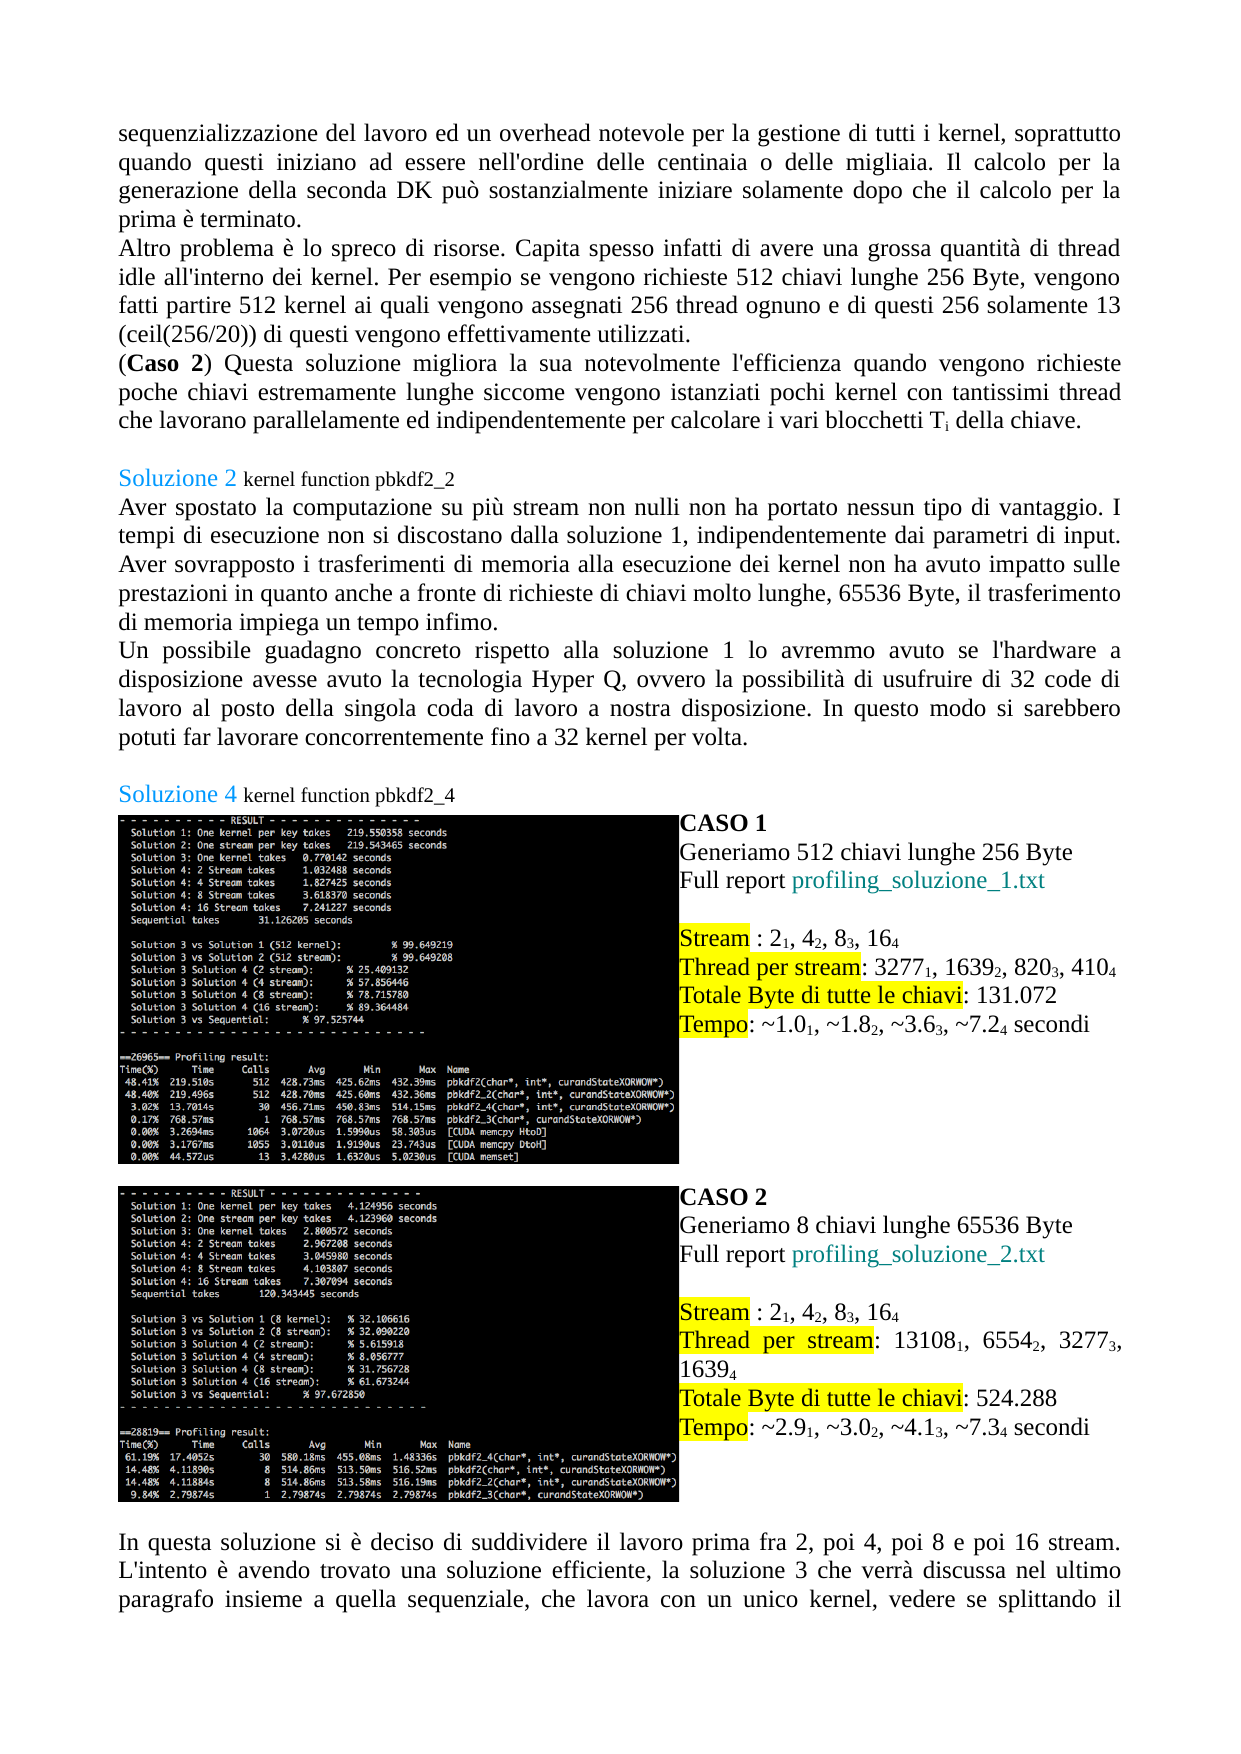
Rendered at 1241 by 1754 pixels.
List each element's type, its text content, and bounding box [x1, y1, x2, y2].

text Thread per stream: 32771, 16392, 8203, 4104 [680, 952, 1122, 981]
text Altro problema è lo spreco di risorse. Capita spesso infatti di avere una grossa quantità di thread idle all'interno dei kernel. Per esempio se vengono richieste 512 chiavi lunghe 256 Byte, vengono fatti partire 512 kernel ai quali vengono assegnati 256 thread ognuno e di questi 256 solamente 13 (ceil(256/20)) di questi vengono effettivamente utilizzati. [118, 233, 1122, 348]
text Un possibile guadagno concreto rispetto alla soluzione 1 lo avremmo avuto se l'hardware a disposizione avesse avuto la tecnologia Hyper Q, ovvero la possibilità di usufruire di 32 code di lavoro al posto della singola coda di lavoro a nostra disposizione. In questo modo si sarebbero potuti far lavorare concorrentemente fino a 32 kernel per volta. [118, 636, 1122, 751]
text Full report profiling_soluzione_2.txt [680, 1239, 1122, 1268]
text Generiamo 8 chiavi lunghe 65536 Byte [680, 1211, 1122, 1239]
text CASO 2 [118, 1182, 1122, 1211]
text Thread per stream: 131081, 65542, 32773, 16394 [680, 1326, 1122, 1383]
text (Caso 2) Questa soluzione migliora la sua notevolmente l'efficienza quando vengono richieste poche chiavi estremamente lunghe siccome vengono istanziati pochi kernel con tantissimi thread che lavorano parallelamente ed indipendentemente per calcolare i vari blocchetti Ti della chiave. [118, 348, 1122, 434]
text Soluzione 4 kernel function pbkdf2_4 [118, 779, 1122, 808]
text Stream : 21, 42, 83, 164 [680, 1297, 1122, 1326]
text Stream : 21, 42, 83, 164 [680, 923, 1122, 952]
text Soluzione 2 kernel function pbkdf2_2 [118, 463, 1122, 492]
text Full report profiling_soluzione_1.txt [680, 866, 1122, 894]
text Tempo: ~2.91, ~3.02, ~4.13, ~7.34 secondi [680, 1412, 1122, 1441]
text Aver spostato la computazione su più stream non nulli non ha portato nessun tipo di vantaggio. I tempi di esecuzione non si discostano dalla soluzione 1, indipendentemente dai parametri di input. Aver sovrapposto i trasferimenti di memoria alla esecuzione dei kernel non ha avuto impatto sulle prestazioni in quanto anche a fronte di richieste di chiavi molto lunghe, 65536 Byte, il trasferimento di memoria impiega un tempo infimo. [118, 492, 1122, 636]
text CASO 1 [118, 808, 1122, 837]
text In questa soluzione si è deciso di suddividere il lavoro prima fra 2, poi 4, poi 8 e poi 16 stream. L'intento è avendo trovato una soluzione efficiente, la soluzione 3 che verrà discussa nel ultimo paragrafo insieme a quella sequenziale, che lavora con un unico kernel, vedere se splittando il [118, 1527, 1122, 1613]
text sequenzializzazione del lavoro ed un overhead notevole per la gestione di tutti i kernel, soprattutto quando questi iniziano ad essere nell'ordine delle centinaia o delle migliaia. Il calcolo per la generazione della seconda DK può sostanzialmente iniziare solamente dopo che il calcolo per la prima è terminato. [118, 118, 1122, 233]
picture [118, 1186, 680, 1502]
text Tempo: ~1.01, ~1.82, ~3.63, ~7.24 secondi [680, 1009, 1122, 1038]
text Totale Byte di tutte le chiavi: 131.072 [680, 981, 1122, 1009]
picture [118, 815, 680, 1164]
text Generiamo 512 chiavi lunghe 256 Byte [680, 837, 1122, 866]
text Totale Byte di tutte le chiavi: 524.288 [680, 1383, 1122, 1412]
